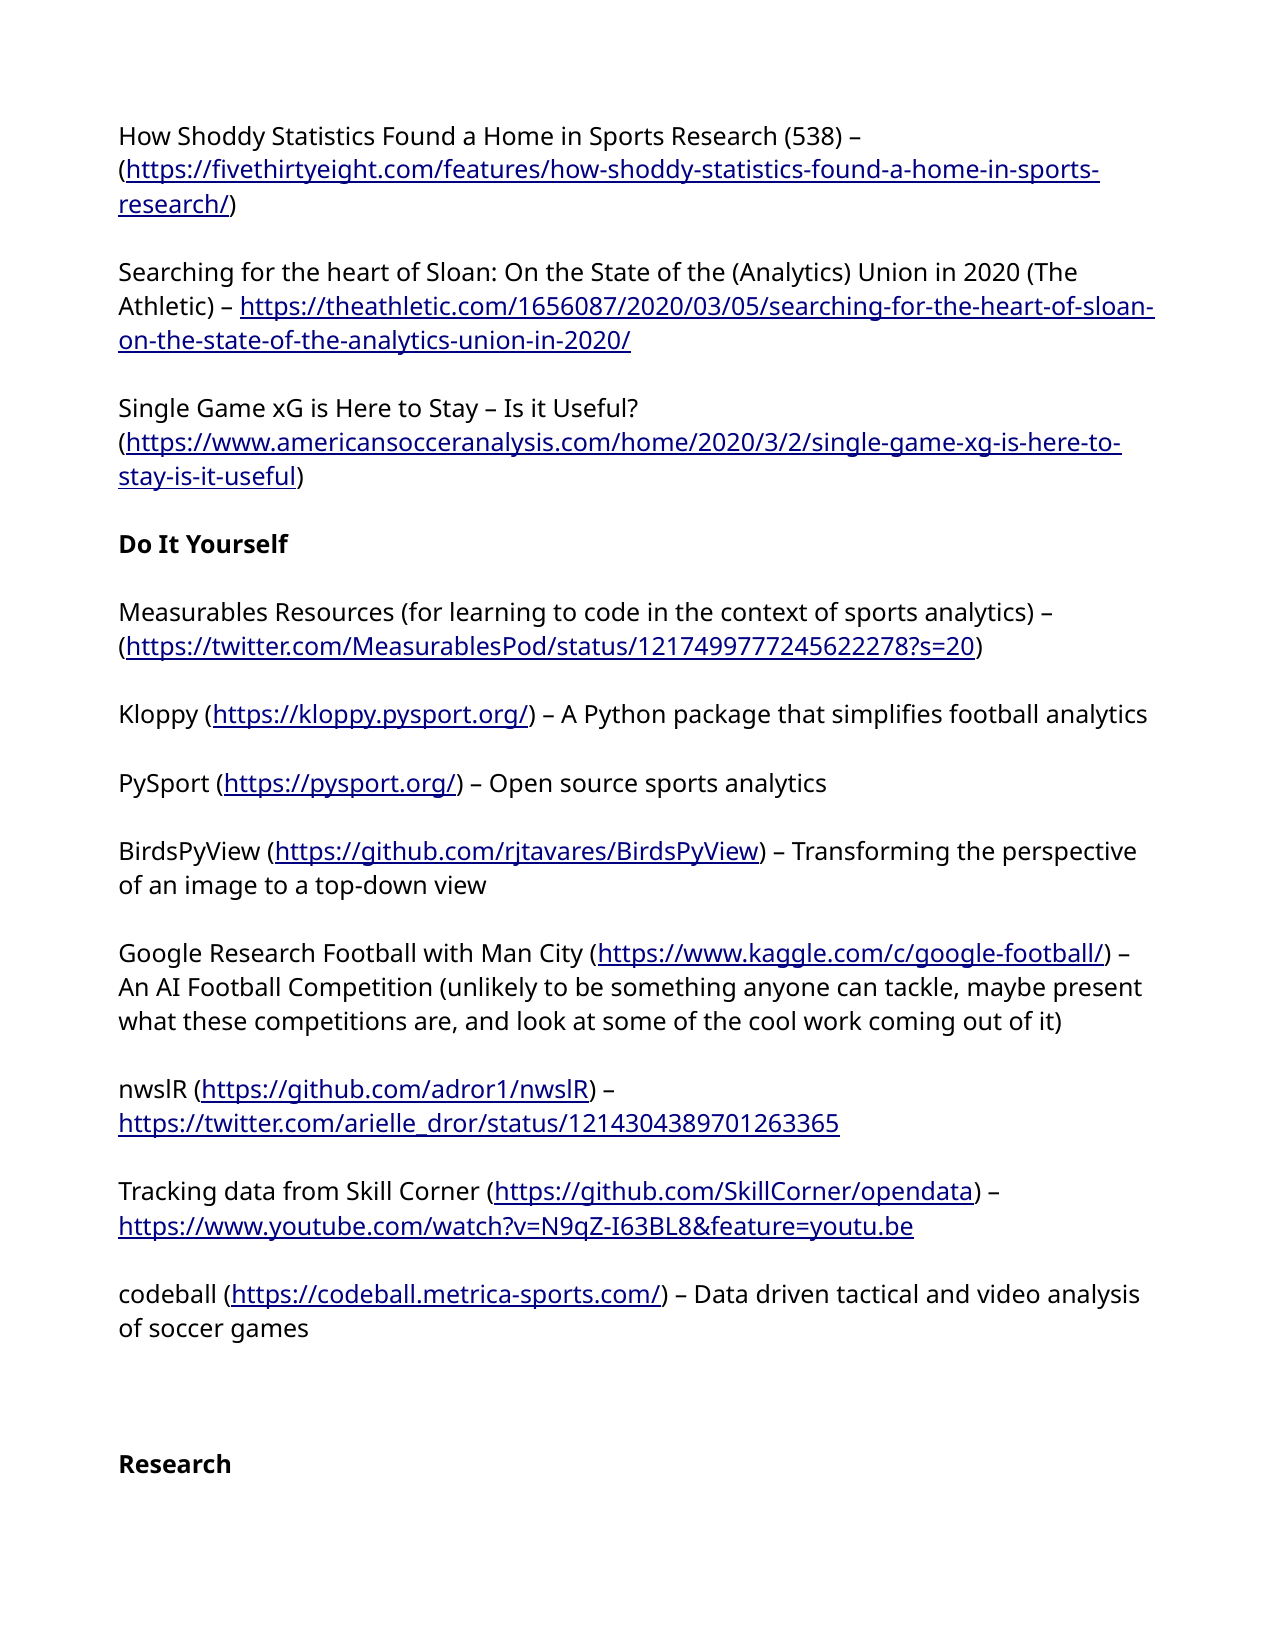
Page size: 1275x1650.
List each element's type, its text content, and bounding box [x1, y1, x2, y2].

text Kloppy (https://kloppy.pysport.org/) – A Python package that simplifies football analytics [118, 697, 1157, 731]
text nwslR (https://github.com/adror1/nwslR) – https://twitter.com/arielle_dror/status/1214304389701263365 [118, 1072, 1157, 1140]
text Searching for the heart of Sloan: On the State of the (Analytics) Union in 2020 (The Athletic) – https://theathletic.com/1656087/2020/03/05/searching-for-the-heart-of-sloan-on-the-state-of-the-analytics-union-in-2020/ [118, 254, 1157, 357]
text Do It Yourself [118, 527, 1157, 561]
text BirdsPyView (https://github.com/rjtavares/BirdsPyView) – Transforming the perspective of an image to a top-down view [118, 833, 1157, 902]
text PySport (https://pysport.org/) – Open source sports analytics [118, 765, 1157, 799]
text Tracking data from Skill Corner (https://github.com/SkillCorner/opendata) – https://www.youtube.com/watch?v=N9qZ-I63BL8&feature=youtu.be [118, 1174, 1157, 1242]
text Single Game xG is Here to Stay – Is it Useful? (https://www.americansocceranalysis.com/home/2020/3/2/single-game-xg-is-here-to-stay-is-it-useful) [118, 391, 1157, 493]
text Google Research Football with Man City (https://www.kaggle.com/c/google-football/) – An AI Football Competition (unlikely to be something anyone can tackle, maybe present what these competitions are, and look at some of the cool work coming out of it) [118, 936, 1157, 1038]
text Measurables Resources (for learning to code in the context of sports analytics) – (https://twitter.com/MeasurablesPod/status/1217499777245622278?s=20) [118, 595, 1157, 663]
text codeball (https://codeball.metrica-sports.com/) – Data driven tactical and video analysis of soccer games [118, 1276, 1157, 1344]
text How Shoddy Statistics Found a Home in Sports Research (538) – (https://fivethirtyeight.com/features/how-shoddy-statistics-found-a-home-in-sports-research/) [118, 118, 1157, 220]
text Research [118, 1447, 1157, 1481]
